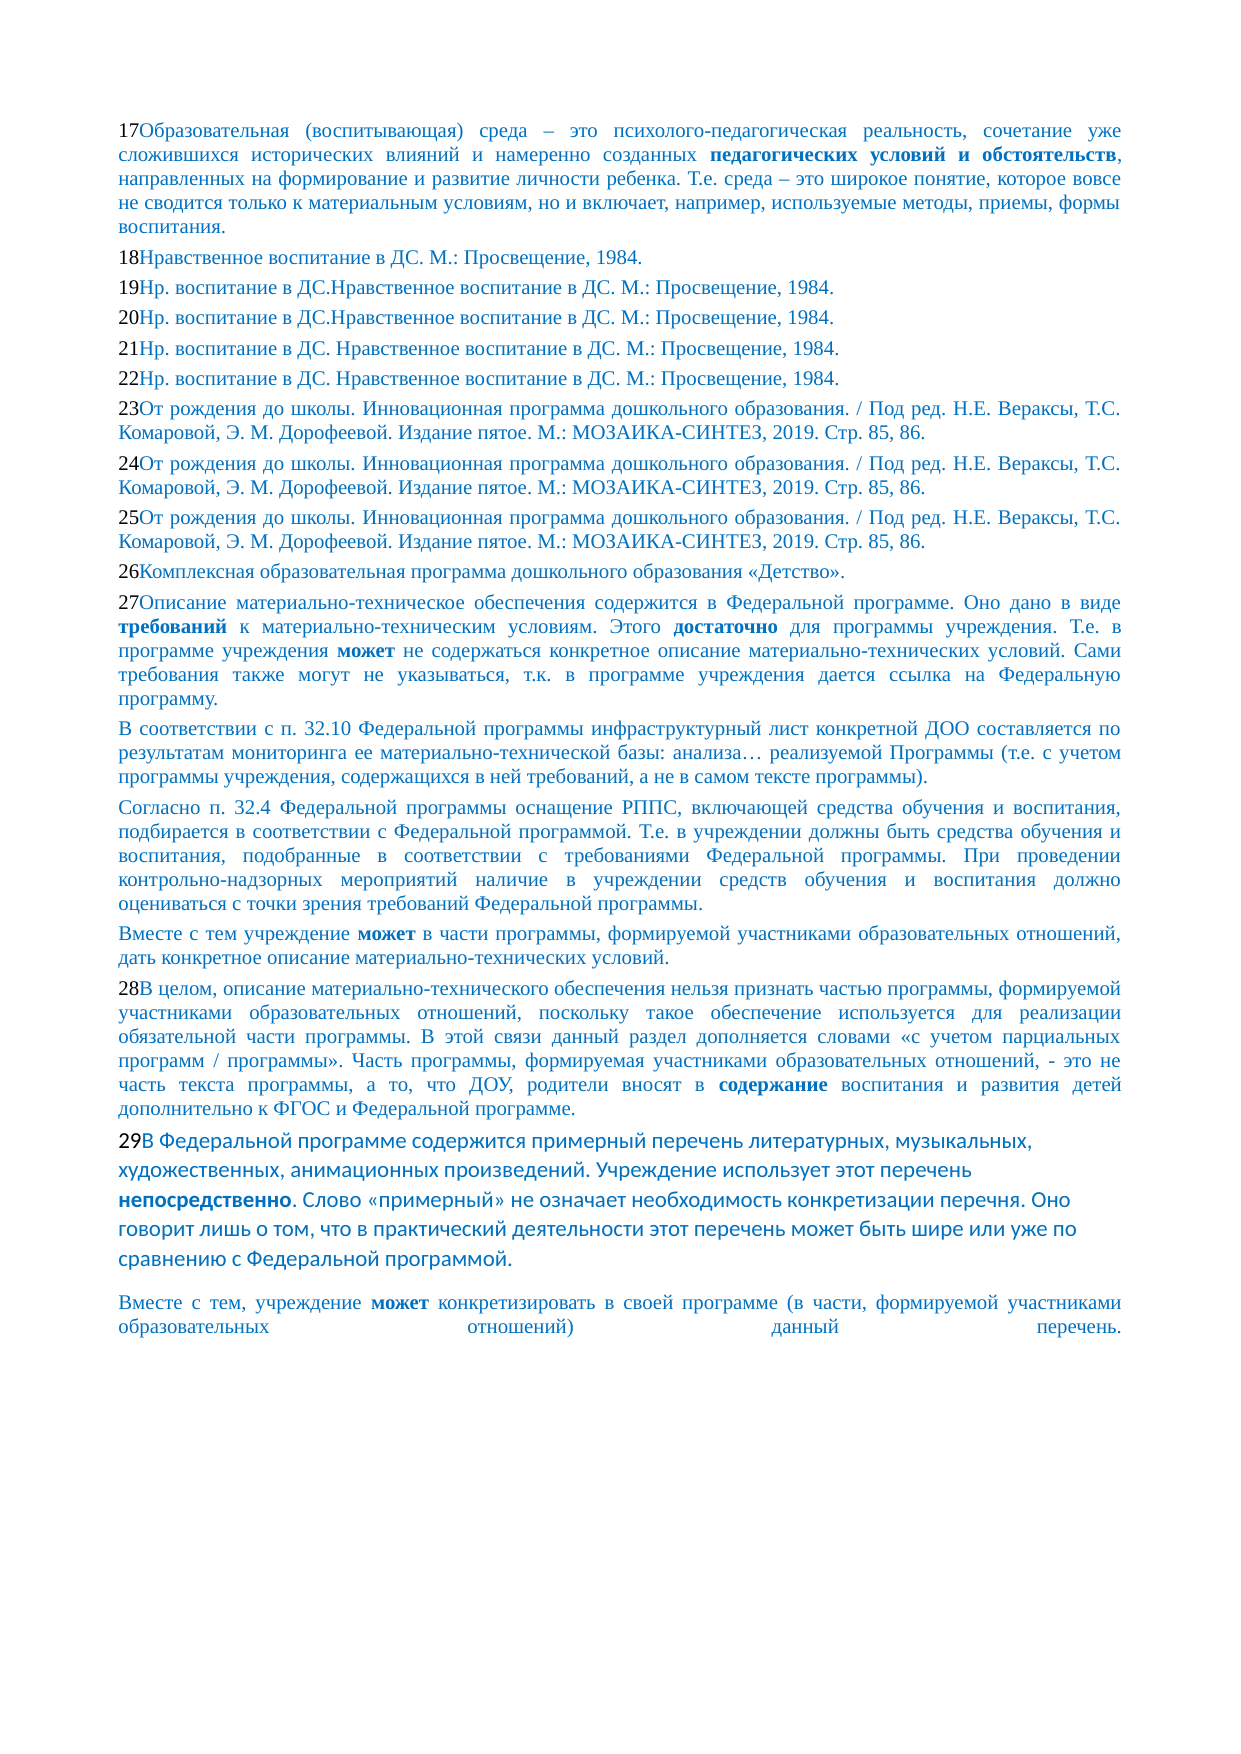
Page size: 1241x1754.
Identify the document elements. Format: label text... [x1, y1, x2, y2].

text Нр. воспитание в ДС.Нравственное воспитание в ДС. М.: Просвещение, 1984. [118, 275, 1122, 299]
text Описание материально-техническое обеспечения содержится в Федеральной программе. Оно дано в виде требований к материально-техническим условиям. Этого достаточно для программы учреждения. Т.е. в программе учреждения может не содержаться конкретное описание материально-технических условий. Сами требования также могут не указываться, т.к. в программе учреждения дается ссылка на Федеральную программу. [118, 590, 1122, 710]
text Нравственное воспитание в ДС. М.: Просвещение, 1984. [118, 245, 1122, 269]
text Нр. воспитание в ДС. Нравственное воспитание в ДС. М.: Просвещение, 1984. [118, 366, 1122, 390]
text Нр. воспитание в ДС. Нравственное воспитание в ДС. М.: Просвещение, 1984. [118, 336, 1122, 360]
text От рождения до школы. Инновационная программа дошкольного образования. / Под ред. Н.Е. Вераксы, Т.С. Комаровой, Э. М. Дорофеевой. Издание пятое. М.: МОЗАИКА-СИНТЕЗ, 2019. Стр. 85, 86. [118, 505, 1122, 553]
text Вместе с тем, учреждение может конкретизировать в своей программе (в части, формируемой участниками образовательных отношений) данный перечень. [118, 1290, 1122, 1362]
text Согласно п. 32.4 Федеральной программы оснащение РППС, включающей средства обучения и воспитания, подбирается в соответствии с Федеральной программой. Т.е. в учреждении должны быть средства обучения и воспитания, подобранные в соответствии с требованиями Федеральной программы. При проведении контрольно-надзорных мероприятий наличие в учреждении средств обучения и воспитания должно оцениваться с точки зрения требований Федеральной программы. [118, 795, 1122, 915]
text В Федеральной программе содержится примерный перечень литературных, музыкальных, художественных, анимационных произведений. Учреждение использует этот перечень непосредственно. Слово «примерный» не означает необходимость конкретизации перечня. Оно говорит лишь о том, что в практический деятельности этот перечень может быть шире или уже по сравнению с Федеральной программой. [118, 1126, 1122, 1272]
text Комплексная образовательная программа дошкольного образования «Детство». [118, 559, 1122, 583]
text Образовательная (воспитывающая) среда – это психолого-педагогическая реальность, сочетание уже сложившихся исторических влияний и намеренно созданных педагогических условий и обстоятельств, направленных на формирование и развитие личности ребенка. Т.е. среда – это широкое понятие, которое вовсе не сводится только к материальным условиям, но и включает, например, используемые методы, приемы, формы воспитания. [118, 118, 1122, 238]
text В соответствии с п. 32.10 Федеральной программы инфраструктурный лист конкретной ДОО составляется по результатам мониторинга ее материально-технической базы: анализа… реализуемой Программы (т.е. с учетом программы учреждения, содержащихся в ней требований, а не в самом тексте программы). [118, 716, 1122, 788]
text От рождения до школы. Инновационная программа дошкольного образования. / Под ред. Н.Е. Вераксы, Т.С. Комаровой, Э. М. Дорофеевой. Издание пятое. М.: МОЗАИКА-СИНТЕЗ, 2019. Стр. 85, 86. [118, 396, 1122, 444]
text Нр. воспитание в ДС.Нравственное воспитание в ДС. М.: Просвещение, 1984. [118, 305, 1122, 329]
text Вместе с тем учреждение может в части программы, формируемой участниками образовательных отношений, дать конкретное описание материально-технических условий. [118, 921, 1122, 969]
text От рождения до школы. Инновационная программа дошкольного образования. / Под ред. Н.Е. Вераксы, Т.С. Комаровой, Э. М. Дорофеевой. Издание пятое. М.: МОЗАИКА-СИНТЕЗ, 2019. Стр. 85, 86. [118, 451, 1122, 499]
text В целом, описание материально-технического обеспечения нельзя признать частью программы, формируемой участниками образовательных отношений, поскольку такое обеспечение используется для реализации обязательной части программы. В этой связи данный раздел дополняется словами «с учетом парциальных программ / программы». Часть программы, формируемая участниками образовательных отношений, - это не часть текста программы, а то, что ДОУ, родители вносят в содержание воспитания и развития детей дополнительно к ФГОС и Федеральной программе. [118, 976, 1122, 1120]
